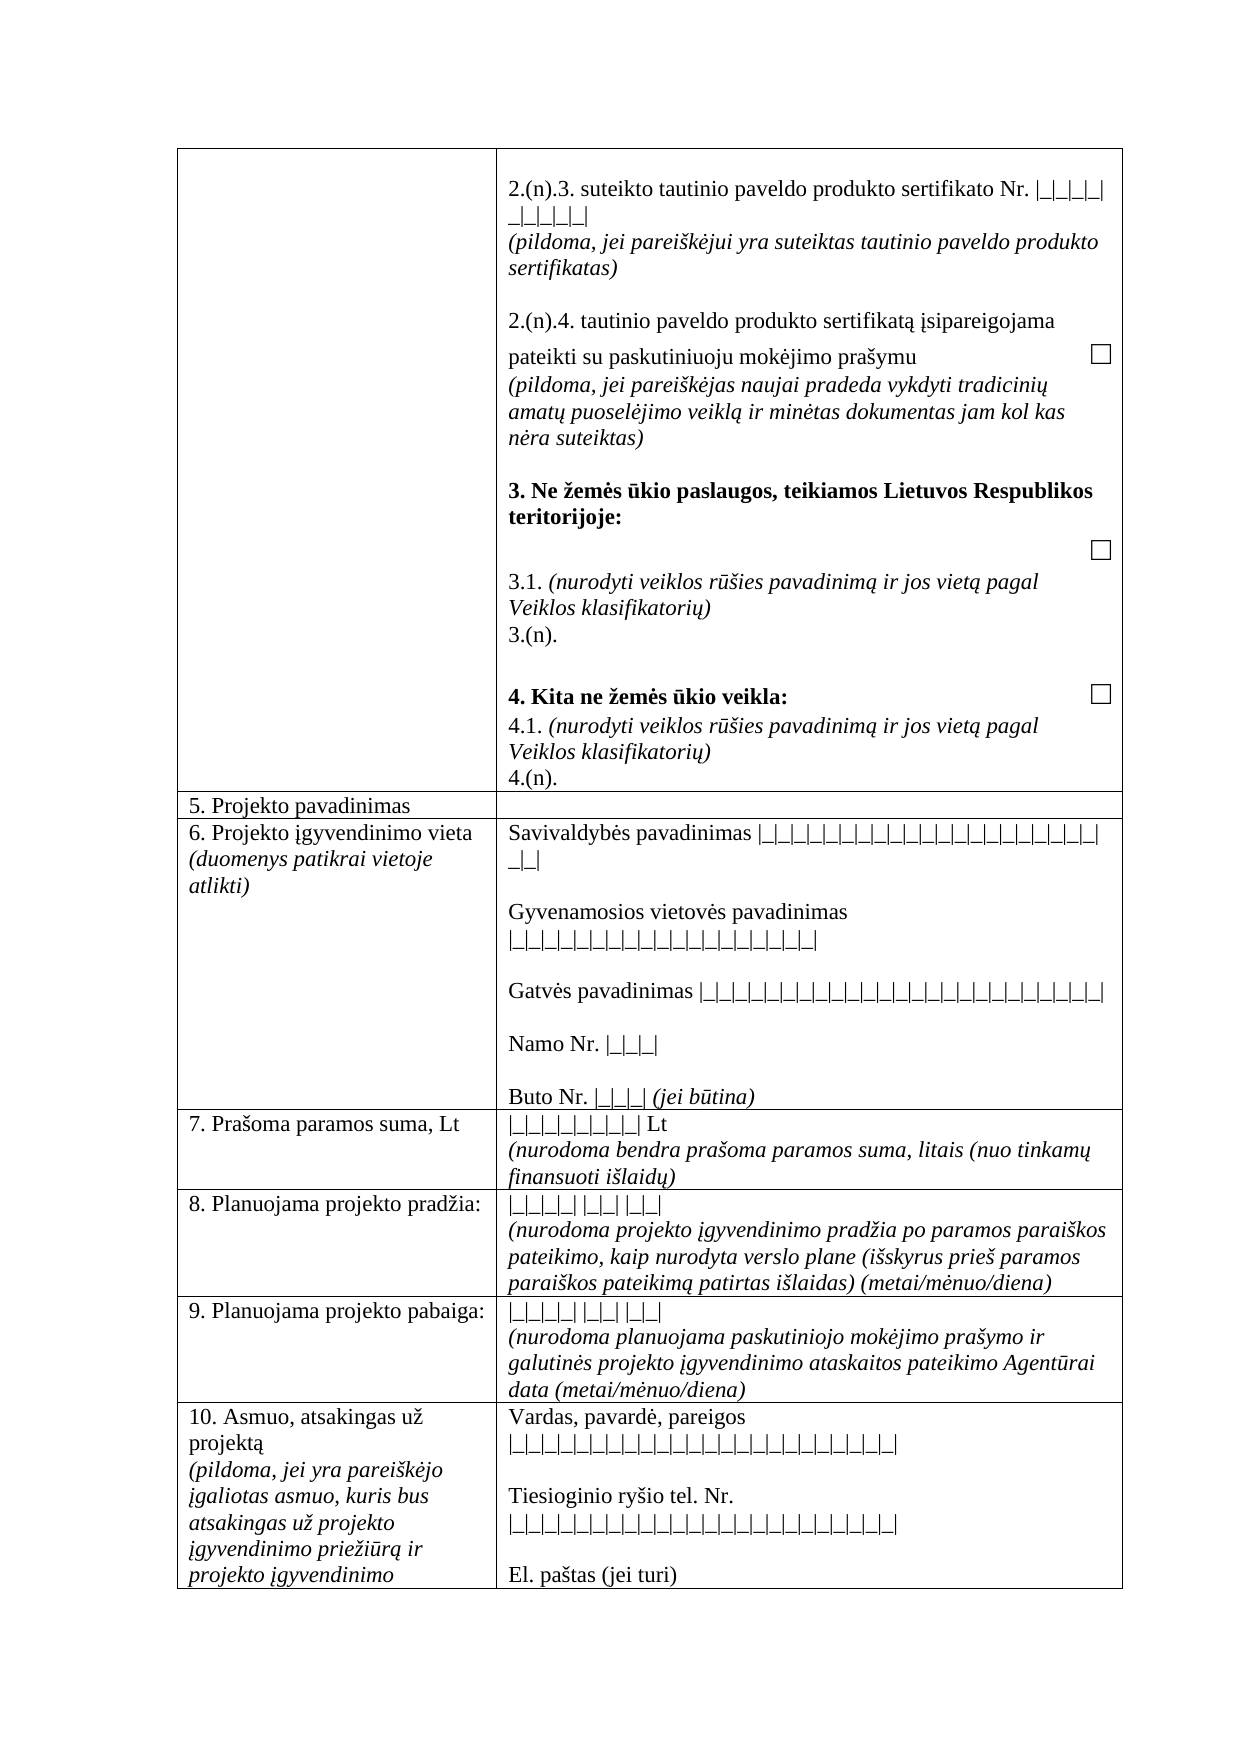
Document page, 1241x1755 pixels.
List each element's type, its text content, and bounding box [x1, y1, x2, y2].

table_cell [178, 149, 496, 791]
table_cell 5. Projekto pavadinimas [178, 792, 496, 818]
table_cell 10. Asmuo, atsakingas už projektą (pildoma, jei yra pareiškėjo įgaliotas asmuo, kuris bus atsakingas už projekto įgyvendinimo priežiūrą ir projekto įgyvendinimo [178, 1403, 496, 1588]
table_cell 7. Prašoma paramos suma, Lt [178, 1110, 496, 1189]
table_cell |_|_|_|_| |_|_| |_|_| (nurodoma planuojama paskutiniojo mokėjimo prašymo ir galutinės projekto įgyvendinimo ataskaitos pateikimo Agentūrai data (metai/mėnuo/diena) [497, 1297, 1122, 1402]
table_cell |_|_|_|_| |_|_| |_|_| (nurodoma projekto įgyvendinimo pradžia po paramos paraiškos pateikimo, kaip nurodyta verslo plane (išskyrus prieš paramos paraiškos pateikimą patirtas išlaidas) (metai/mėnuo/diena) [497, 1190, 1122, 1296]
table_cell Vardas, pavardė, pareigos |_|_|_|_|_|_|_|_|_|_|_|_|_|_|_|_|_|_|_|_|_|_|_|_| Tiesioginio ryšio tel. Nr. |_|_|_|_|_|_|_|_|_|_|_|_|_|_|_|_|_|_|_|_|_|_|_|_| El. paštas (jei turi) [497, 1403, 1122, 1588]
table_cell 8. Planuojama projekto pradžia: [178, 1190, 496, 1296]
table_cell 6. Projekto įgyvendinimo vieta (duomenys patikrai vietoje atlikti) [178, 819, 496, 1109]
table_cell |_|_|_|_|_|_|_|_| Lt (nurodoma bendra prašoma paramos suma, litais (nuo tinkamų finansuoti išlaidų) [497, 1110, 1122, 1189]
table_cell [497, 792, 1122, 818]
table_cell 2.(n).3. suteikto tautinio paveldo produkto sertifikato Nr. |_|_|_|_|_|_|_|_|_| (pildoma, jei pareiškėjui yra suteiktas tautinio paveldo produkto sertifikatas) 2.(n).4. tautinio paveldo produkto sertifikatą įsipareigojama pateikti su paskutiniuoju mokėjimo prašymu □ (pildoma, jei pareiškėjas naujai pradeda vykdyti tradicinių amatų puoselėjimo veiklą ir minėtas dokumentas jam kol kas nėra suteiktas) 3. Ne žemės ūkio paslaugos, teikiamos Lietuvos Respublikos teritorijoje: □ 3.1. (nurodyti veiklos rūšies pavadinimą ir jos vietą pagal Veiklos klasifikatorių) 3.(n). 4. Kita ne žemės ūkio veikla: □ 4.1. (nurodyti veiklos rūšies pavadinimą ir jos vietą pagal Veiklos klasifikatorių) 4.(n). [497, 149, 1122, 791]
table_cell Savivaldybės pavadinimas |_|_|_|_|_|_|_|_|_|_|_|_|_|_|_|_|_|_|_|_|_|_|_| Gyvenamosios vietovės pavadinimas |_|_|_|_|_|_|_|_|_|_|_|_|_|_|_|_|_|_|_| Gatvės pavadinimas |_|_|_|_|_|_|_|_|_|_|_|_|_|_|_|_|_|_|_|_|_|_|_|_|_| Namo Nr. |_|_|_| Buto Nr. |_|_|_| (jei būtina) [497, 819, 1122, 1109]
table_cell 9. Planuojama projekto pabaiga: [178, 1297, 496, 1402]
